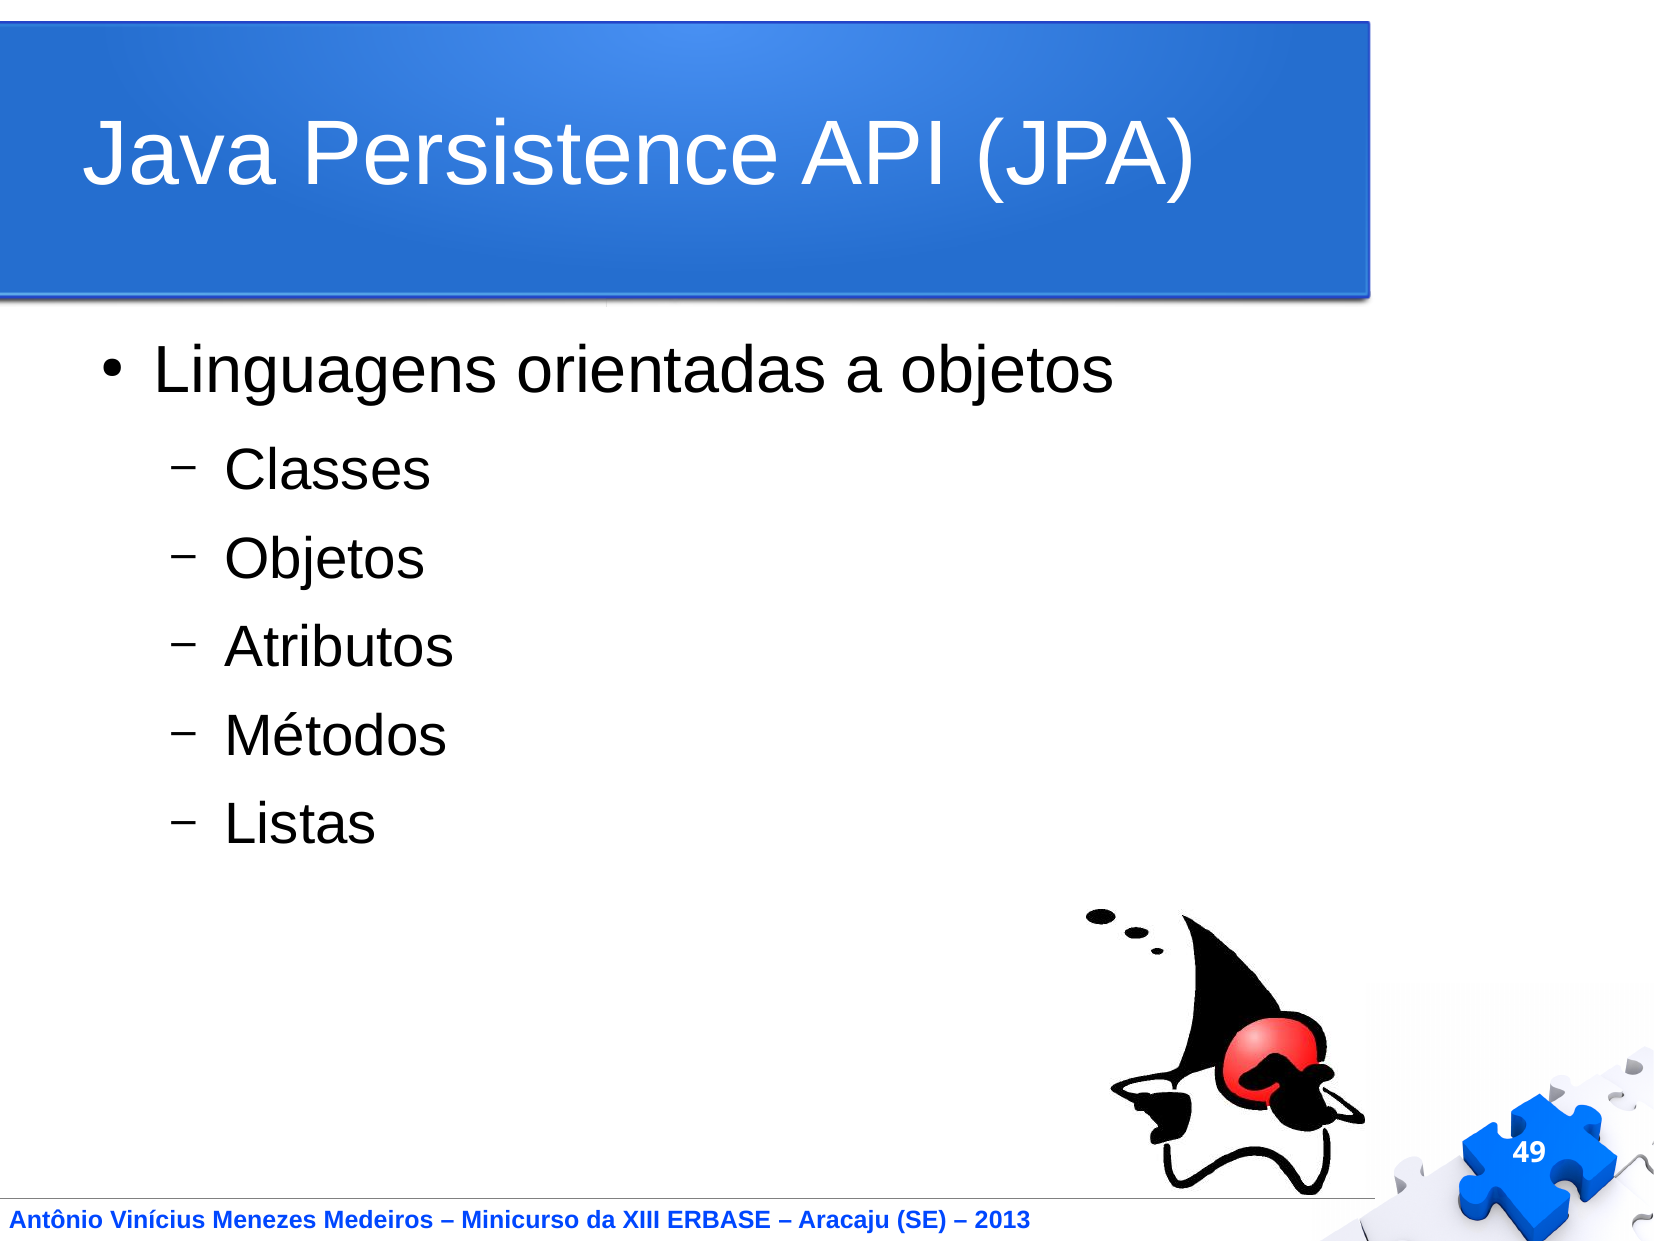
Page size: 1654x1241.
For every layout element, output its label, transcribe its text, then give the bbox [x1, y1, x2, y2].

list Linguagens orientadas a objetos Classes Objetos Atributos Métodos Listas [82, 332, 1356, 1052]
picture [0, 21, 1375, 307]
title Java Persistence API (JPA) [82, 49, 1323, 257]
picture [1086, 909, 1654, 1241]
